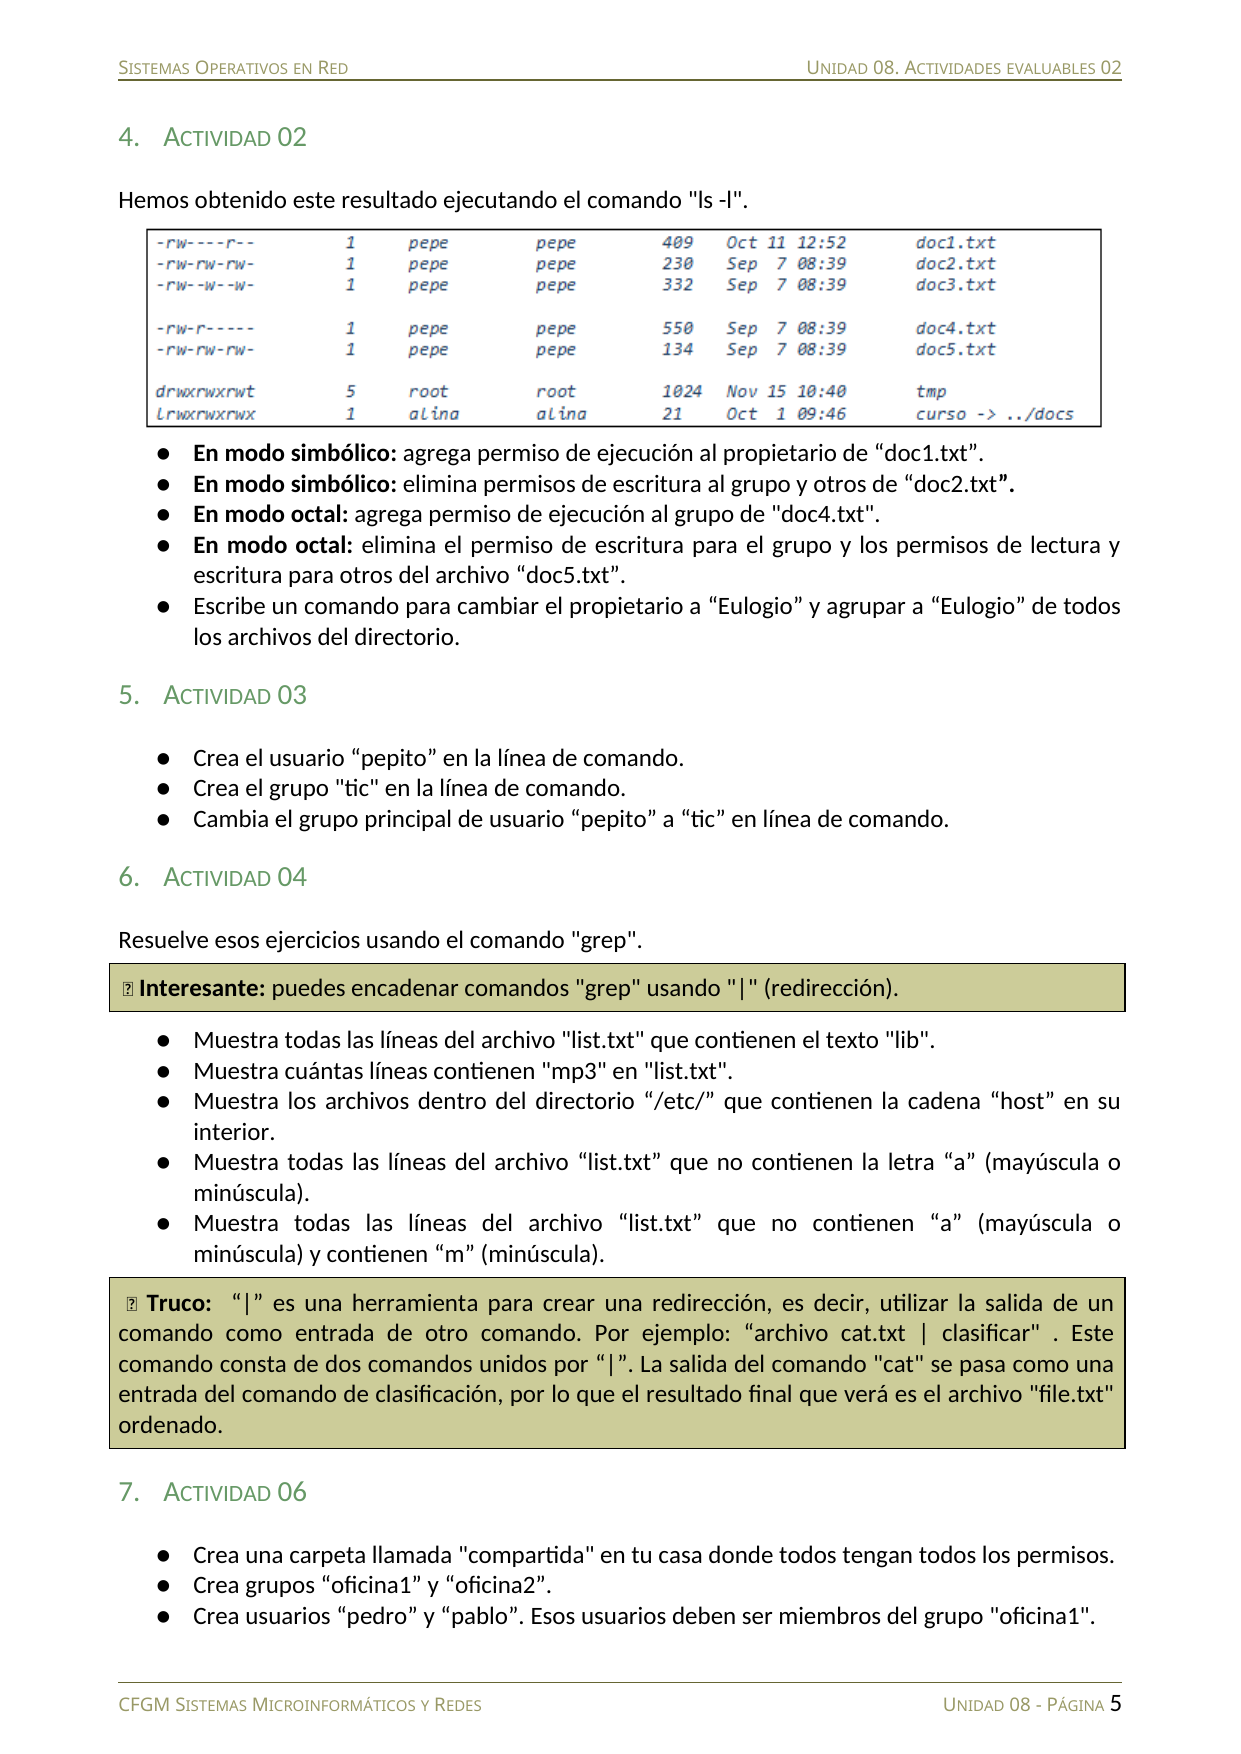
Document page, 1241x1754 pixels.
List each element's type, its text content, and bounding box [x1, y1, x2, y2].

list Muestra cuántas líneas contienen "mp3" en "list.txt". [156, 1055, 1122, 1085]
list Cambia el grupo principal de usuario “pepito” a “tic” en línea de comando. [156, 803, 1122, 833]
list En modo octal: elimina el permiso de escritura para el grupo y los permisos de lectura y escritura para otros del archivo “doc5.txt”. [156, 529, 1122, 590]
list Crea una carpeta llamada "compartida" en tu casa donde todos tengan todos los permisos. [156, 1539, 1122, 1570]
text 💬 Interesante: puedes encadenar comandos "grep" usando "|" (redirección). [110, 964, 1124, 1011]
list Crea grupos “oficina1” y “oficina2”. [156, 1570, 1122, 1600]
subtitle Actividad 03 [118, 676, 1122, 712]
subtitle Actividad 04 [118, 858, 1122, 894]
list En modo simbólico: elimina permisos de escritura al grupo y otros de “doc2.txt”. [156, 468, 1122, 499]
text Hemos obtenido este resultado ejecutando el comando "ls -l". [118, 184, 1122, 214]
picture [118, 220, 1123, 432]
text 💬 Truco: “|” es una herramienta para crear una redirección, es decir, utilizar la salida de un comando como entrada de otro comando. Por ejemplo: “archivo cat.txt | clasificar" . Este comando consta de dos comandos unidos por “|”. La salida del comando "cat" se pasa como una entrada del comando de clasificación, por lo que el resultado final que verá es el archivo "file.txt" ordenado. [110, 1278, 1124, 1448]
list Muestra todas las líneas del archivo “list.txt” que no contienen la letra “a” (mayúscula o minúscula). [156, 1146, 1122, 1207]
list En modo octal: agrega permiso de ejecución al grupo de "doc4.txt". [156, 499, 1122, 529]
list Crea el usuario “pepito” en la línea de comando. [156, 742, 1122, 772]
list Crea usuarios “pedro” y “pablo”. Esos usuarios deben ser miembros del grupo "oficina1". [156, 1600, 1122, 1631]
list Muestra todas las líneas del archivo "list.txt" que contienen el texto "lib". [156, 1024, 1122, 1055]
list Muestra todas las líneas del archivo “list.txt” que no contienen “a” (mayúscula o minúscula) y contienen “m” (minúscula). [156, 1207, 1122, 1268]
text Resuelve esos ejercicios usando el comando "grep". [118, 924, 1122, 954]
list En modo simbólico: agrega permiso de ejecución al propietario de “doc1.txt”. [156, 438, 1122, 468]
list Muestra los archivos dentro del directorio “/etc/” que contienen la cadena “host” en su interior. [156, 1085, 1122, 1146]
list Crea el grupo "tic" en la línea de comando. [156, 772, 1122, 803]
subtitle Actividad 06 [118, 1473, 1122, 1509]
subtitle Actividad 02 [118, 118, 1122, 154]
list Escribe un comando para cambiar el propietario a “Eulogio” y agrupar a “Eulogio” de todos los archivos del directorio. [156, 590, 1122, 651]
